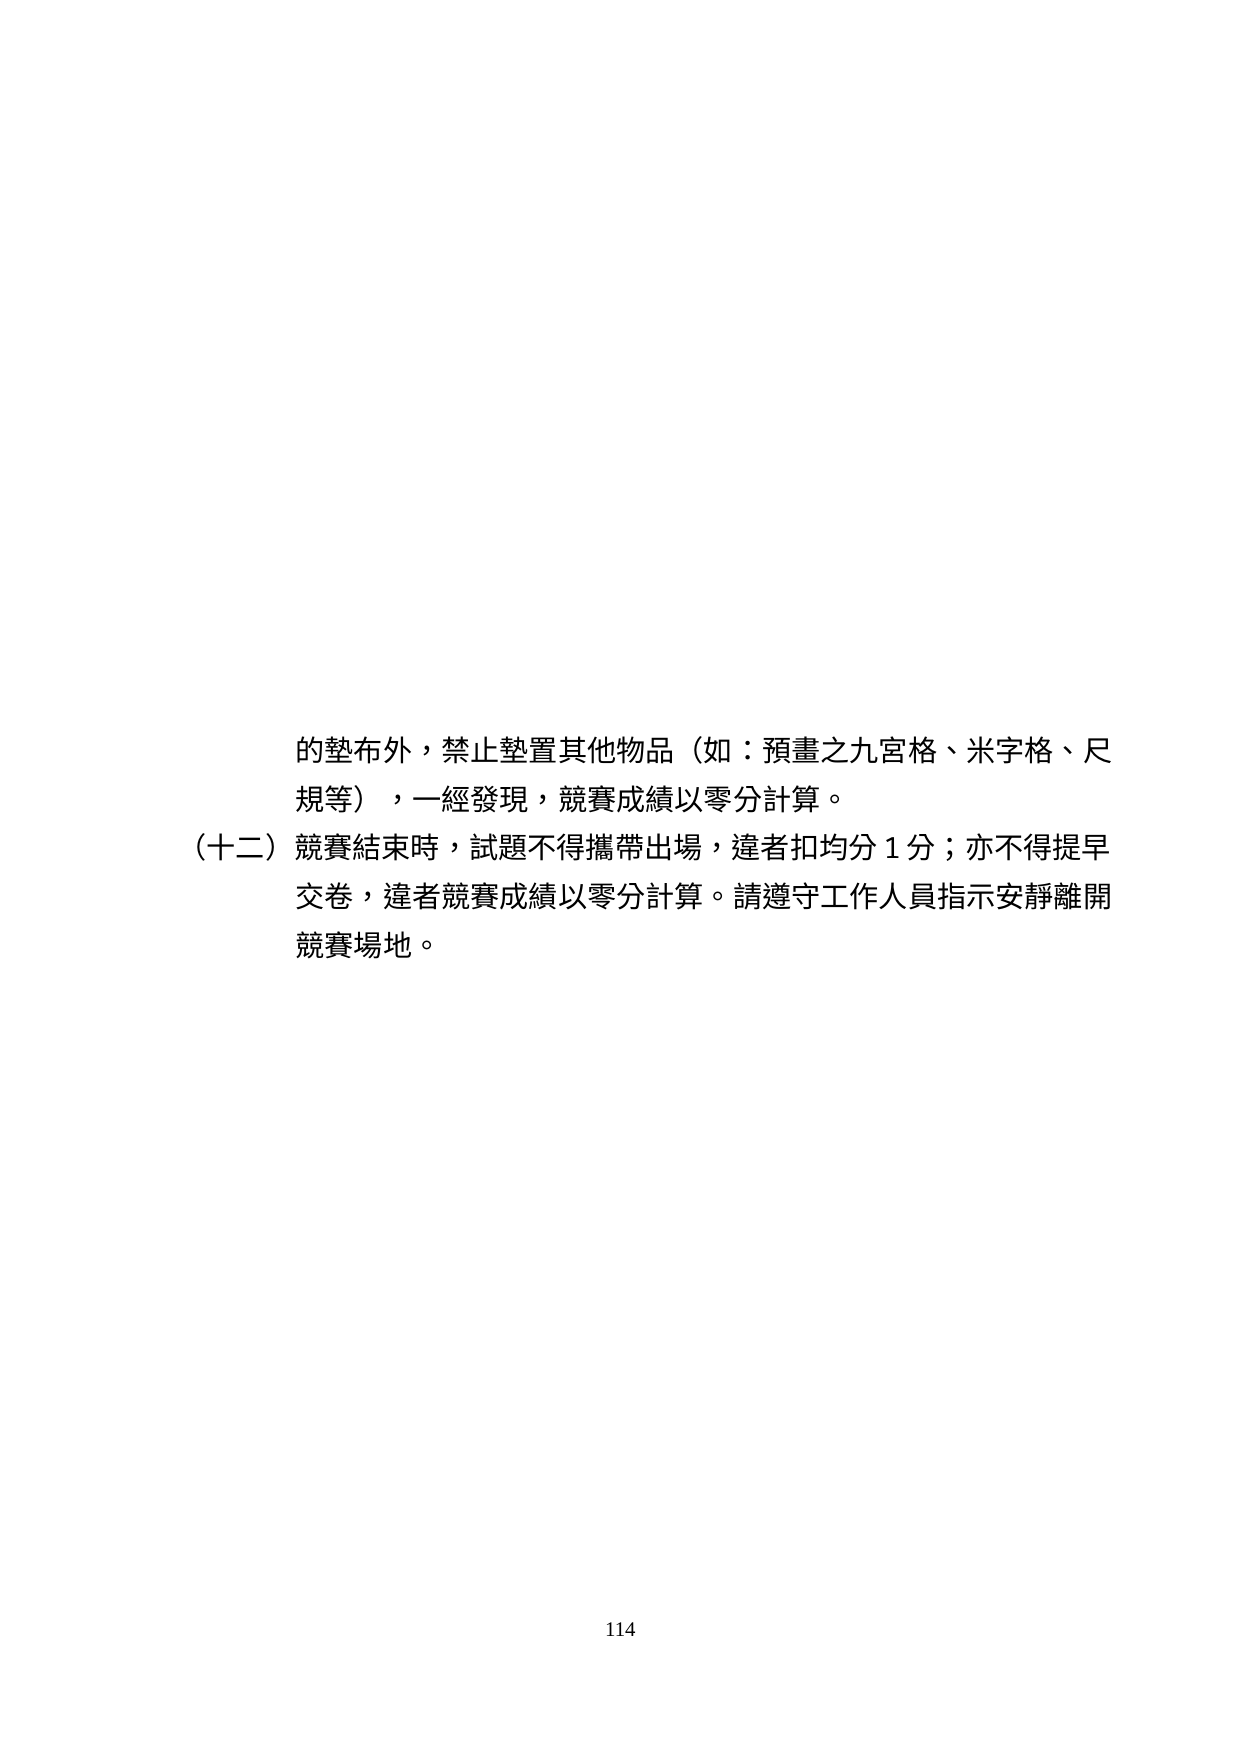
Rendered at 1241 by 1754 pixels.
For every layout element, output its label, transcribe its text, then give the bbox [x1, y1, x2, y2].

text （十二）競賽結束時，試題不得攜帶出場，違者扣均分1分；亦不得提早交卷，違者競賽成績以零分計算。請遵守工作人員指示安靜離開競賽場地。 [177, 825, 1122, 964]
text 的墊布外，禁止墊置其他物品（如：預畫之九宮格、米字格、尺規等），一經發現，競賽成績以零分計算。 [177, 728, 1122, 819]
